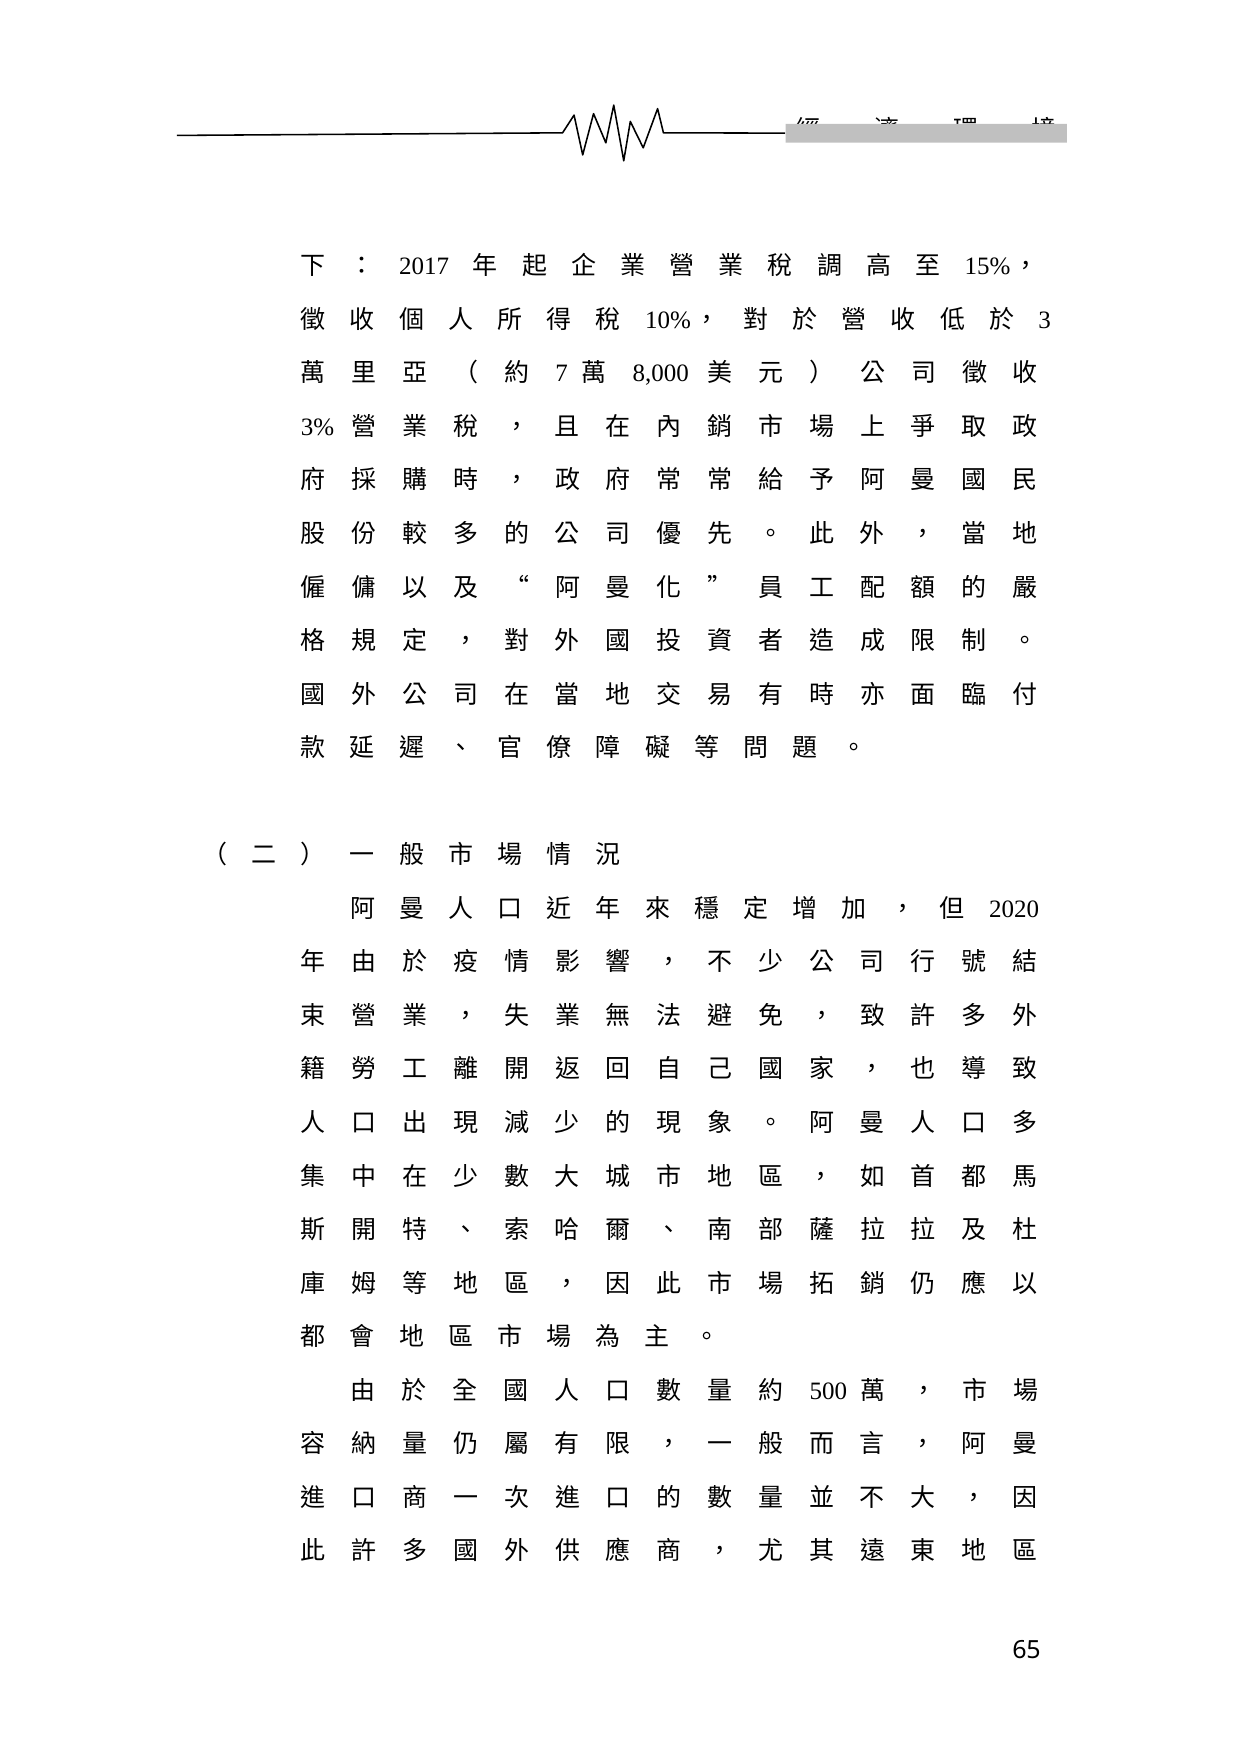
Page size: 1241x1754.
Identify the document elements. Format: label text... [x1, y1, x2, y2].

text 由於全國人口數量約500萬，市場容納量仍屬有限，一般而言，阿曼進口商一次進口的數量並不大，因此許多國外供應商，尤其遠東地區 [276, 1362, 1063, 1576]
text 阿曼人口近年來穩定增加，但2020年由於疫情影響，不少公司行號結束營業，失業無法避免，致許多外籍勞工離開返回自己國家，也導致人口出現減少的現象。阿曼人口多集中在少數大城市地區，如首都馬斯開特、索哈爾、南部薩拉拉及杜庫姆等地區，因此市場拓銷仍應以都會地區市場為主。 [276, 880, 1063, 1362]
text 下：2017年起企業營業稅調高至15%，徵收個人所得稅10%，對於營收低於3萬里亞（約7萬8,000美元）公司徵收3%營業稅，且在內銷市場上爭取政府採購時，政府常常給予阿曼國民股份較多的公司優先。此外，當地僱傭以及“阿曼化”員工配額的嚴格規定，對外國投資者造成限制。國外公司在當地交易有時亦面臨付款延遲、官僚障礙等問題。 [276, 237, 1063, 773]
text （二）一般市場情況 [202, 826, 1063, 880]
